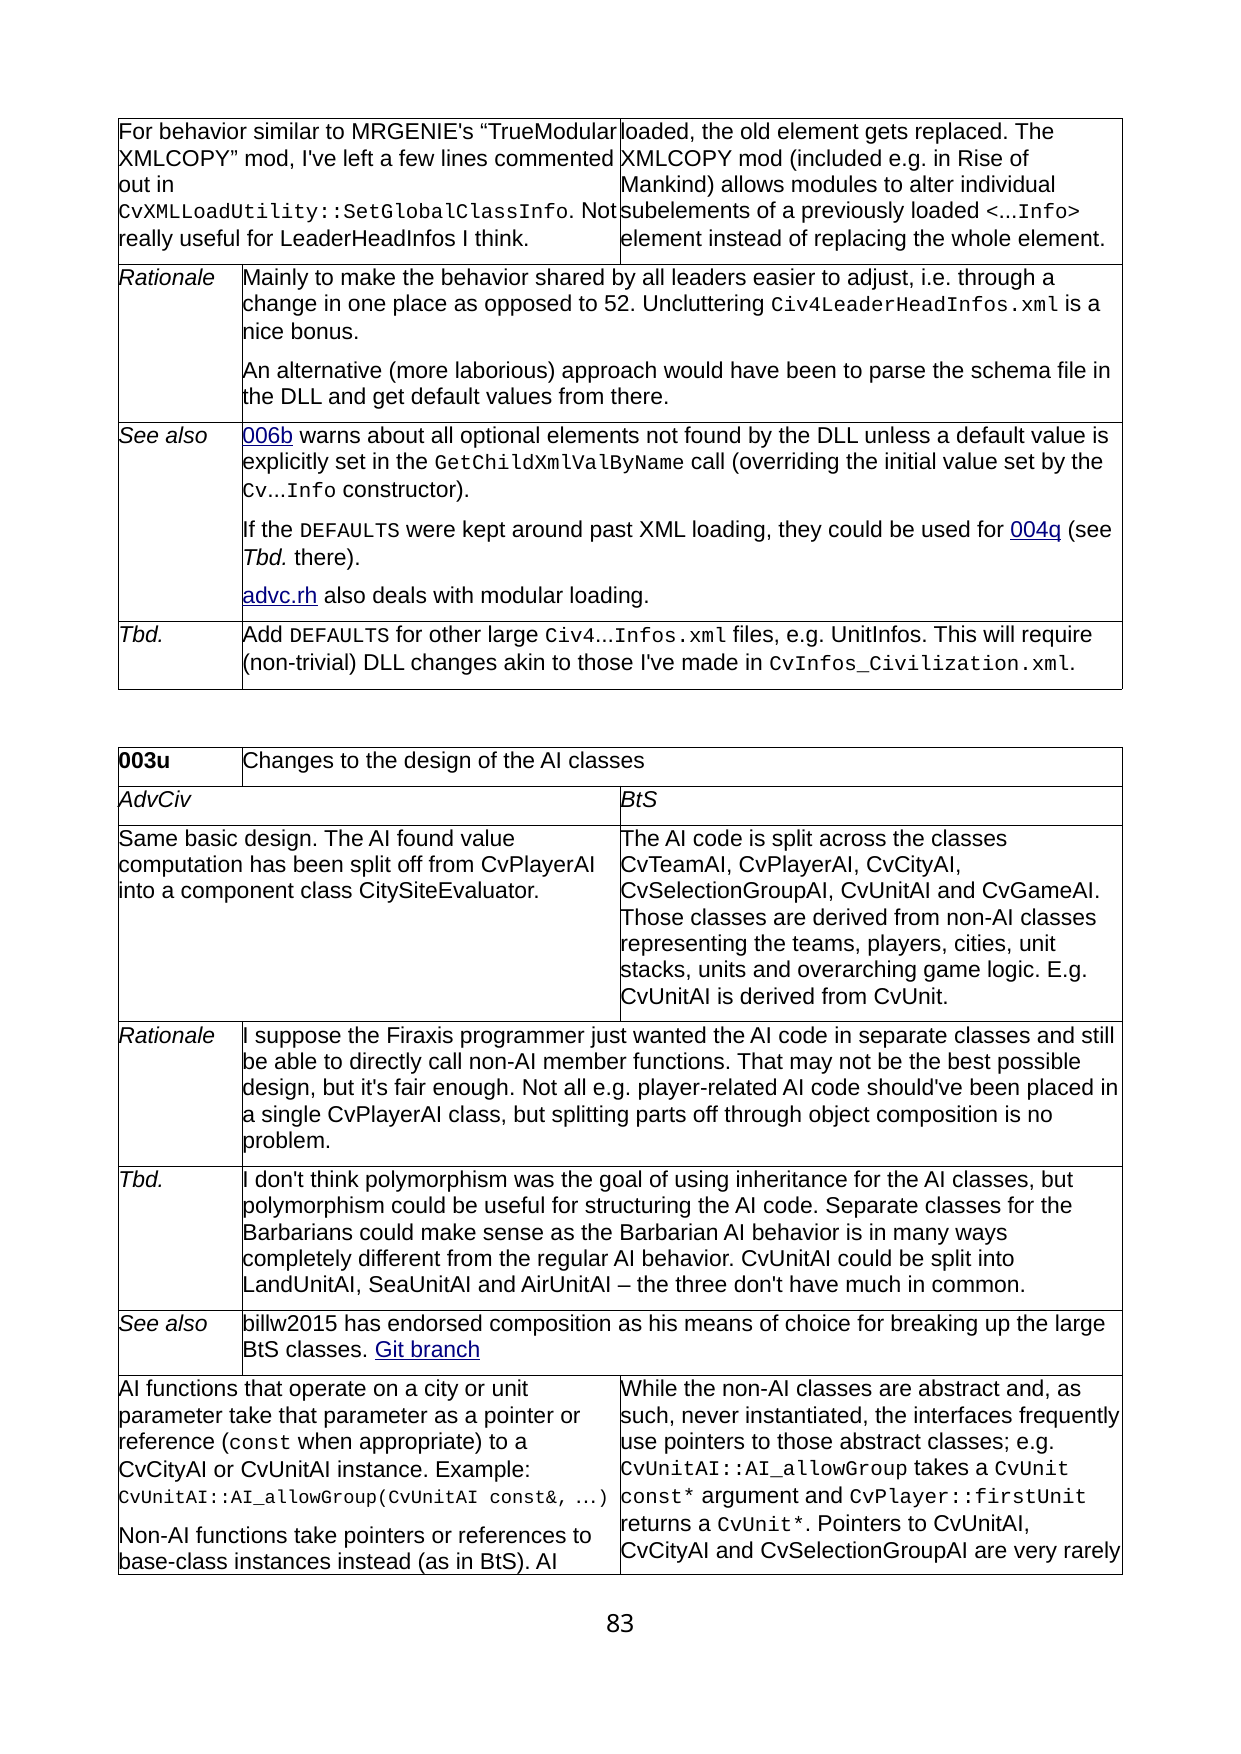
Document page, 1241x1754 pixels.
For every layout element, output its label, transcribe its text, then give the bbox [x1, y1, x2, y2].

table_cell billw2015 has endorsed composition as his means of choice for breaking up the large BtS classes. Git branch [243, 1311, 1122, 1375]
table_cell AdvCiv [119, 787, 620, 824]
table_cell 006b warns about all optional elements not found by the DLL unless a default value is explicitly set in the GetChildXmlValByName call (overriding the initial value set by the Cv...Info constructor). If the DEFAULTS were kept around past XML loading, they could be used for 004q (see Tbd. there). advc.rh also deals with modular loading. [243, 423, 1122, 621]
table_cell While the non-AI classes are abstract and, as such, never instantiated, the interfaces frequently use pointers to those abstract classes; e.g. CvUnitAI::AI_allowGroup takes a CvUnit const* argument and CvPlayer::firstUnit returns a CvUnit*. Pointers to CvUnitAI, CvCityAI and CvSelectionGroupAI are very rarely [621, 1376, 1122, 1574]
table_cell Rationale [119, 265, 242, 422]
table_cell BtS [621, 787, 1122, 824]
table_cell AI functions that operate on a city or unit parameter take that parameter as a pointer or reference (const when appropriate) to a CvCityAI or CvUnitAI instance. Example: CvUnitAI::AI_allowGroup(CvUnitAI const&, …) Non-AI functions take pointers or references to base-class instances instead (as in BtS). AI [119, 1376, 620, 1574]
table_cell I suppose the Firaxis programmer just wanted the AI code in separate classes and still be able to directly call non-AI member functions. That may not be the best possible design, but it's fair enough. Not all e.g. player-related AI code should've been placed in a single CvPlayerAI class, but splitting parts off through object composition is no problem. [243, 1022, 1122, 1166]
table_cell I don't think polymorphism was the goal of using inheritance for the AI classes, but polymorphism could be useful for structuring the AI code. Separate classes for the Barbarians could make sense as the Barbarian AI behavior is in many ways completely different from the regular AI behavior. CvUnitAI could be split into LandUnitAI, SeaUnitAI and AirUnitAI – the three don't have much in common. [243, 1167, 1122, 1310]
table_header Changes to the design of the AI classes [243, 748, 1122, 786]
table_cell Tbd. [119, 1167, 242, 1310]
table_cell For behavior similar to MRGENIE's “TrueModular XMLCOPY” mod, I've left a few lines commented out in CvXMLLoadUtility::SetGlobalClassInfo. Not really useful for LeaderHeadInfos I think. [119, 119, 620, 264]
table_cell Mainly to make the behavior shared by all leaders easier to adjust, i.e. through a change in one place as opposed to 52. Uncluttering Civ4LeaderHeadInfos.xml is a nice bonus. An alternative (more laborious) approach would have been to parse the schema file in the DLL and get default values from there. [243, 265, 1122, 422]
table_cell loaded, the old element gets replaced. The XMLCOPY mod (included e.g. in Rise of Mankind) allows modules to alter individual subelements of a previously loaded <...Info> element instead of replacing the whole element. [621, 119, 1122, 264]
table_cell See also [119, 1311, 242, 1375]
table_cell See also [119, 423, 242, 621]
table_cell The AI code is split across the classes CvTeamAI, CvPlayerAI, CvCityAI, CvSelectionGroupAI, CvUnitAI and CvGameAI. Those classes are derived from non-AI classes representing the teams, players, cities, unit stacks, units and overarching game logic. E.g. CvUnitAI is derived from CvUnit. [621, 826, 1122, 1021]
table_cell Add DEFAULTS for other large Civ4...Infos.xml files, e.g. UnitInfos. This will require (non-trivial) DLL changes akin to those I've made in CvInfos_Civilization.xml. [243, 622, 1122, 689]
table_cell Tbd. [119, 622, 242, 689]
table_cell Rationale [119, 1022, 242, 1166]
table_cell Same basic design. The AI found value computation has been split off from CvPlayerAI into a component class CitySiteEvaluator. [119, 826, 620, 1021]
table_header 003u [119, 748, 242, 786]
